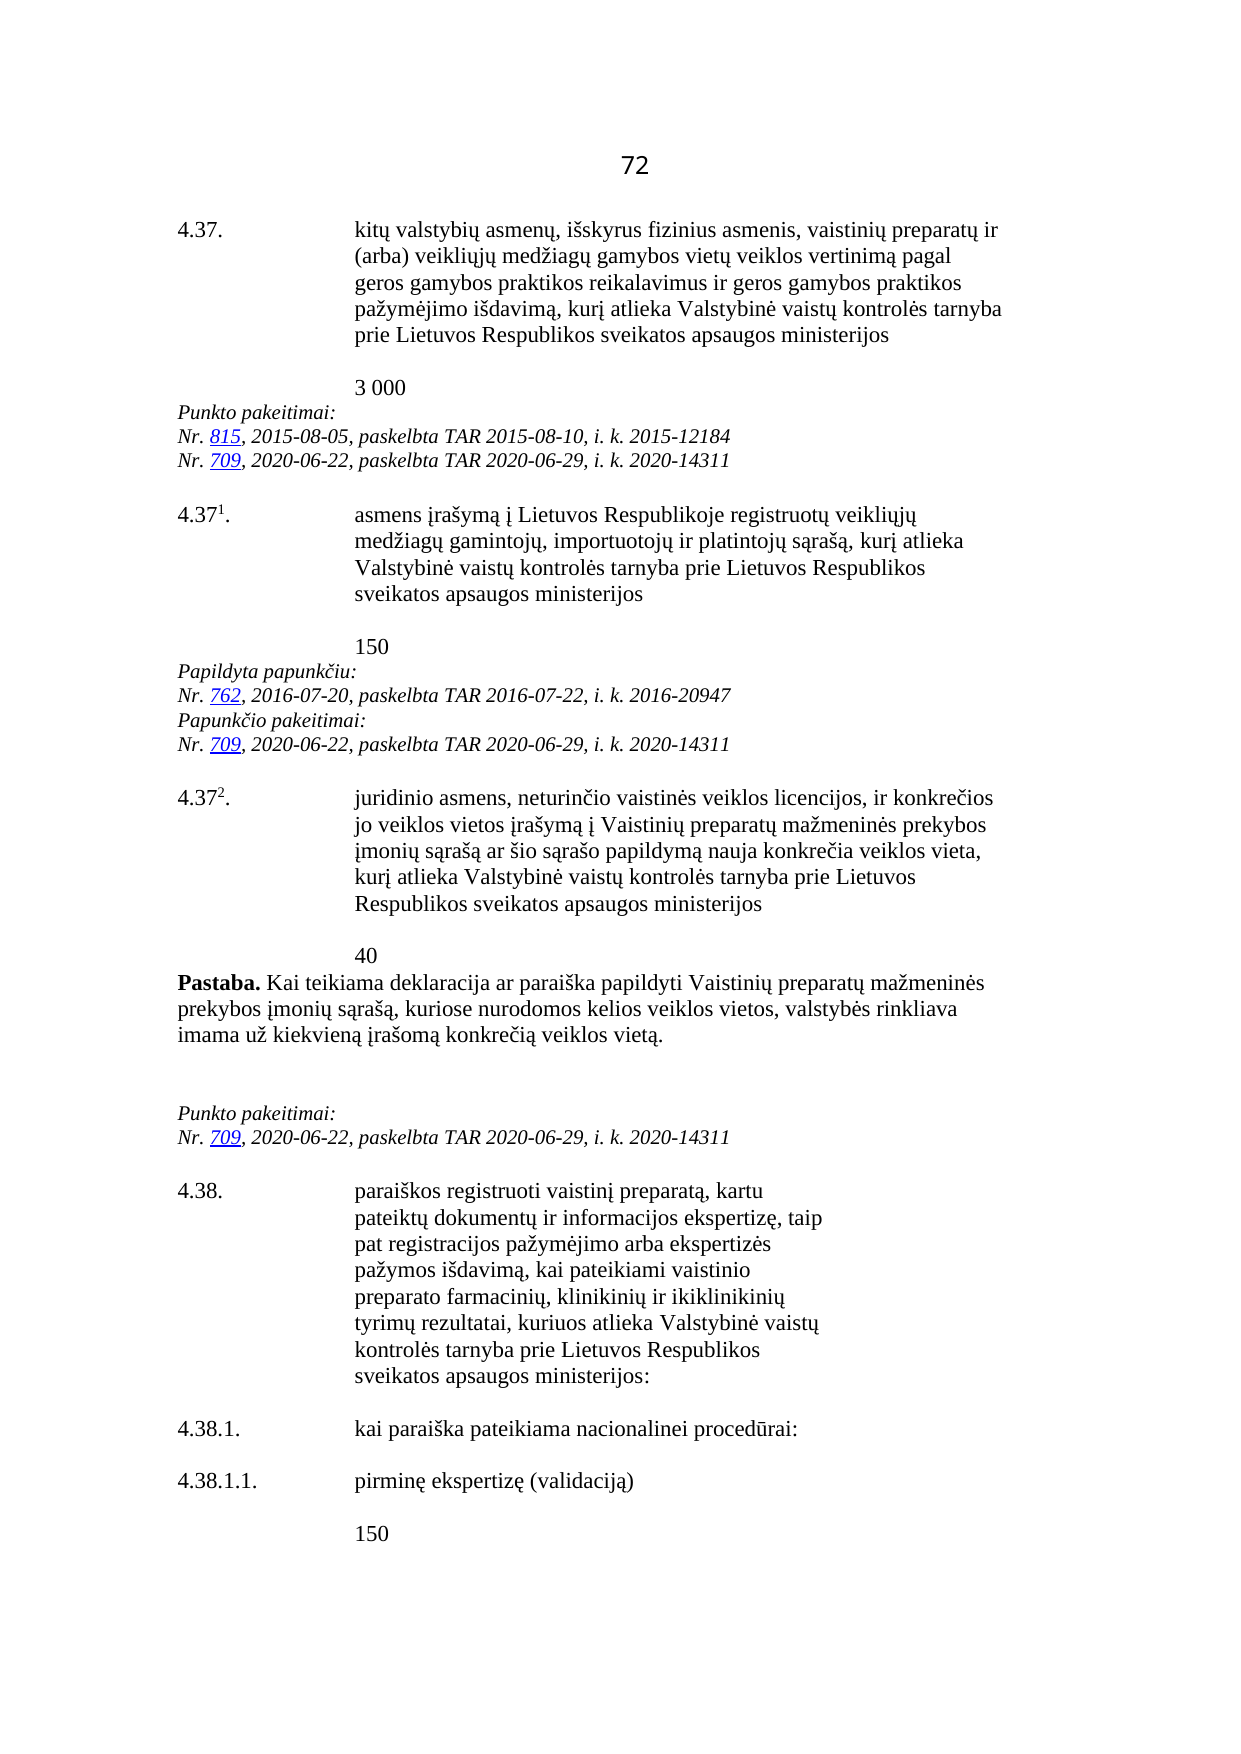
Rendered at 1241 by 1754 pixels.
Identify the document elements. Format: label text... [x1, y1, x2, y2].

text Papunkčio pakeitimai: [177, 707, 1093, 732]
text 4.37. kitų valstybių asmenų, išskyrus fizinius asmenis, vaistinių preparatų ir (arba) veikliųjų medžiagų gamybos vietų veiklos vertinimą pagal geros gamybos praktikos reikalavimus ir geros gamybos praktikos pažymėjimo išdavimą, kurį atlieka Valstybinė vaistų kontrolės tarnyba prie Lietuvos Respublikos sveikatos apsaugos ministerijos 3 000 [177, 216, 1004, 400]
text Punkto pakeitimai: [177, 1101, 1093, 1125]
text Pastaba. Kai teikiama deklaracija ar paraiška papildyti Vaistinių preparatų mažmeninės prekybos įmonių sąrašą, kuriose nurodomos kelios veiklos vietos, valstybės rinkliava imama už kiekvieną įrašomą konkrečią veiklos vietą. [177, 969, 1004, 1074]
text Nr. 709, 2020-06-22, paskelbta TAR 2020-06-29, i. k. 2020-14311 [177, 732, 1093, 756]
text 4.38. paraiškos registruoti vaistinį preparatą, kartu pateiktų dokumentų ir informacijos ekspertizę, taip pat registracijos pažymėjimo arba ekspertizės pažymos išdavimą, kai pateikiami vaistinio preparato farmacinių, klinikinių ir ikiklinikinių tyrimų rezultatai, kuriuos atlieka Valstybinė vaistų kontrolės tarnyba prie Lietuvos Respublikos sveikatos apsaugos ministerijos: [177, 1177, 842, 1415]
text 4.371. asmens įrašymą į Lietuvos Respublikoje registruotų veikliųjų medžiagų gamintojų, importuotojų ir platintojų sąrašą, kurį atlieka Valstybinė vaistų kontrolės tarnyba prie Lietuvos Respublikos sveikatos apsaugos ministerijos 150 [177, 501, 1004, 659]
text Nr. 815, 2015-08-05, paskelbta TAR 2015-08-10, i. k. 2015-12184 [177, 424, 1093, 448]
text Nr. 709, 2020-06-22, paskelbta TAR 2020-06-29, i. k. 2020-14311 [177, 1125, 1093, 1149]
text Papildyta papunkčiu: [177, 659, 1093, 683]
text Nr. 762, 2016-07-20, paskelbta TAR 2016-07-22, i. k. 2016-20947 [177, 683, 1093, 707]
text Punkto pakeitimai: [177, 400, 1093, 424]
text 4.372. juridinio asmens, neturinčio vaistinės veiklos licencijos, ir konkrečios jo veiklos vietos įrašymą į Vaistinių preparatų mažmeninės prekybos įmonių sąrašą ar šio sąrašo papildymą nauja konkrečia veiklos vieta, kurį atlieka Valstybinė vaistų kontrolės tarnyba prie Lietuvos Respublikos sveikatos apsaugos ministerijos 40 [177, 784, 1004, 969]
text Nr. 709, 2020-06-22, paskelbta TAR 2020-06-29, i. k. 2020-14311 [177, 448, 1093, 472]
text 4.38.1. kai paraiška pateikiama nacionalinei procedūrai: [177, 1415, 842, 1467]
text 4.38.1.1. pirminę ekspertizę (validaciją) 150 [177, 1467, 842, 1546]
